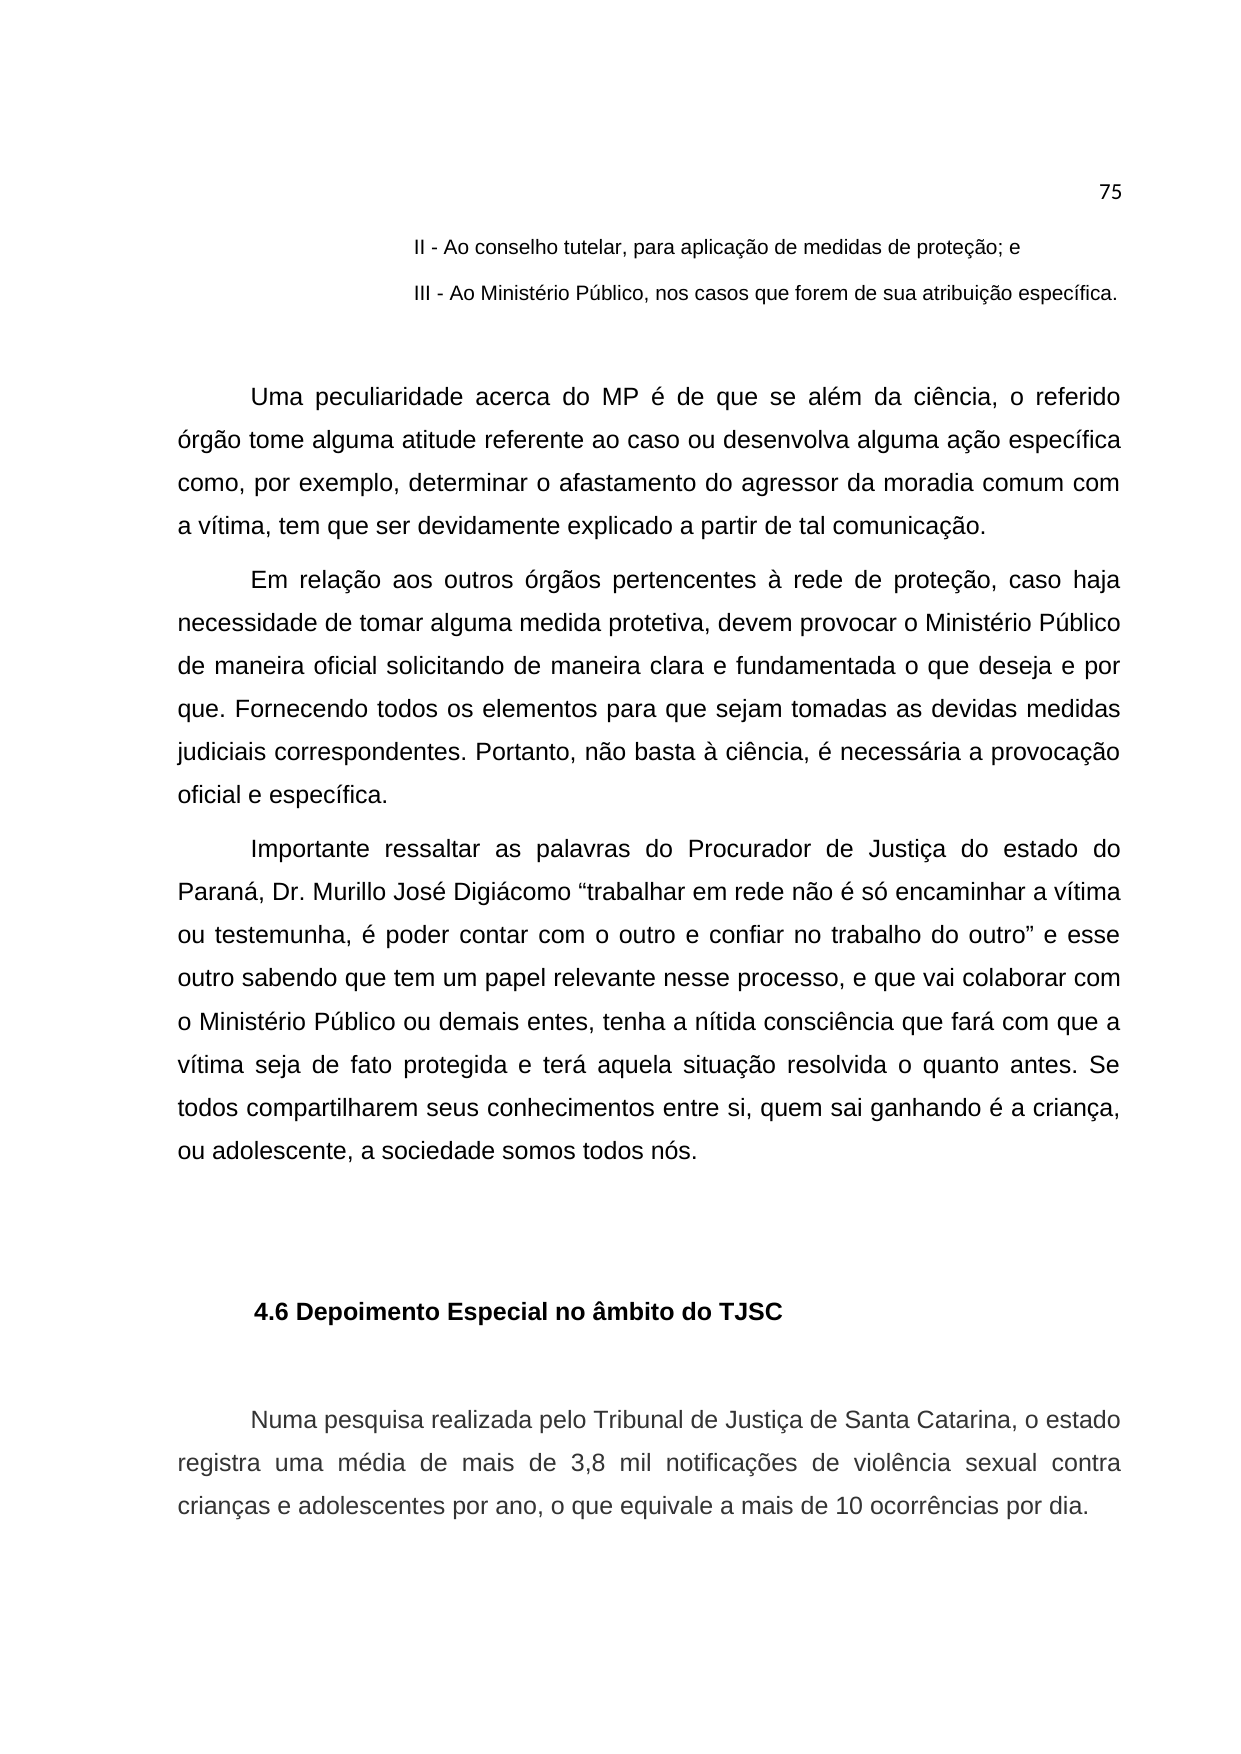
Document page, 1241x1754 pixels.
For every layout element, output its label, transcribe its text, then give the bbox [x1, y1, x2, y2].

text Uma peculiaridade acerca do MP é de que se além da ciência, o referido órgão tome alguma atitude referente ao caso ou desenvolva alguma ação específica como, por exemplo, determinar o afastamento do agressor da moradia comum com a vítima, tem que ser devidamente explicado a partir de tal comunicação. [177, 382, 1122, 540]
text Importante ressaltar as palavras do Procurador de Justiça do estado do Paraná, Dr. Murillo José Digiácomo “trabalhar em rede não é só encaminhar a vítima ou testemunha, é poder contar com o outro e confiar no trabalho do outro” e esse outro sabendo que tem um papel relevante nesse processo, e que vai colaborar com o Ministério Público ou demais entes, tenha a nítida consciência que fará com que a vítima seja de fato protegida e terá aquela situação resolvida o quanto antes. Se todos compartilharem seus conhecimentos entre si, quem sai ganhando é a criança, ou adolescente, a sociedade somos todos nós. [177, 834, 1122, 1165]
text Em relação aos outros órgãos pertencentes à rede de proteção, caso haja necessidade de tomar alguma medida protetiva, devem provocar o Ministério Público de maneira oficial solicitando de maneira clara e fundamentada o que deseja e por que. Fornecendo todos os elementos para que sejam tomadas as devidas medidas judiciais correspondentes. Portanto, não basta à ciência, é necessária a provocação oficial e específica. [177, 565, 1122, 809]
text Numa pesquisa realizada pelo Tribunal de Justiça de Santa Catarina, o estado registra uma média de mais de 3,8 mil notificações de violência sexual contra crianças e adolescentes por ano, o que equivale a mais de 10 ocorrências por dia. [177, 1405, 1122, 1520]
text II - Ao conselho tutelar, para aplicação de medidas de proteção; e [413, 235, 1122, 259]
text III - Ao Ministério Público, nos casos que forem de sua atribuição específica. [413, 281, 1122, 305]
list 4.6 Depoimento Especial no âmbito do TJSC [254, 1297, 1122, 1326]
